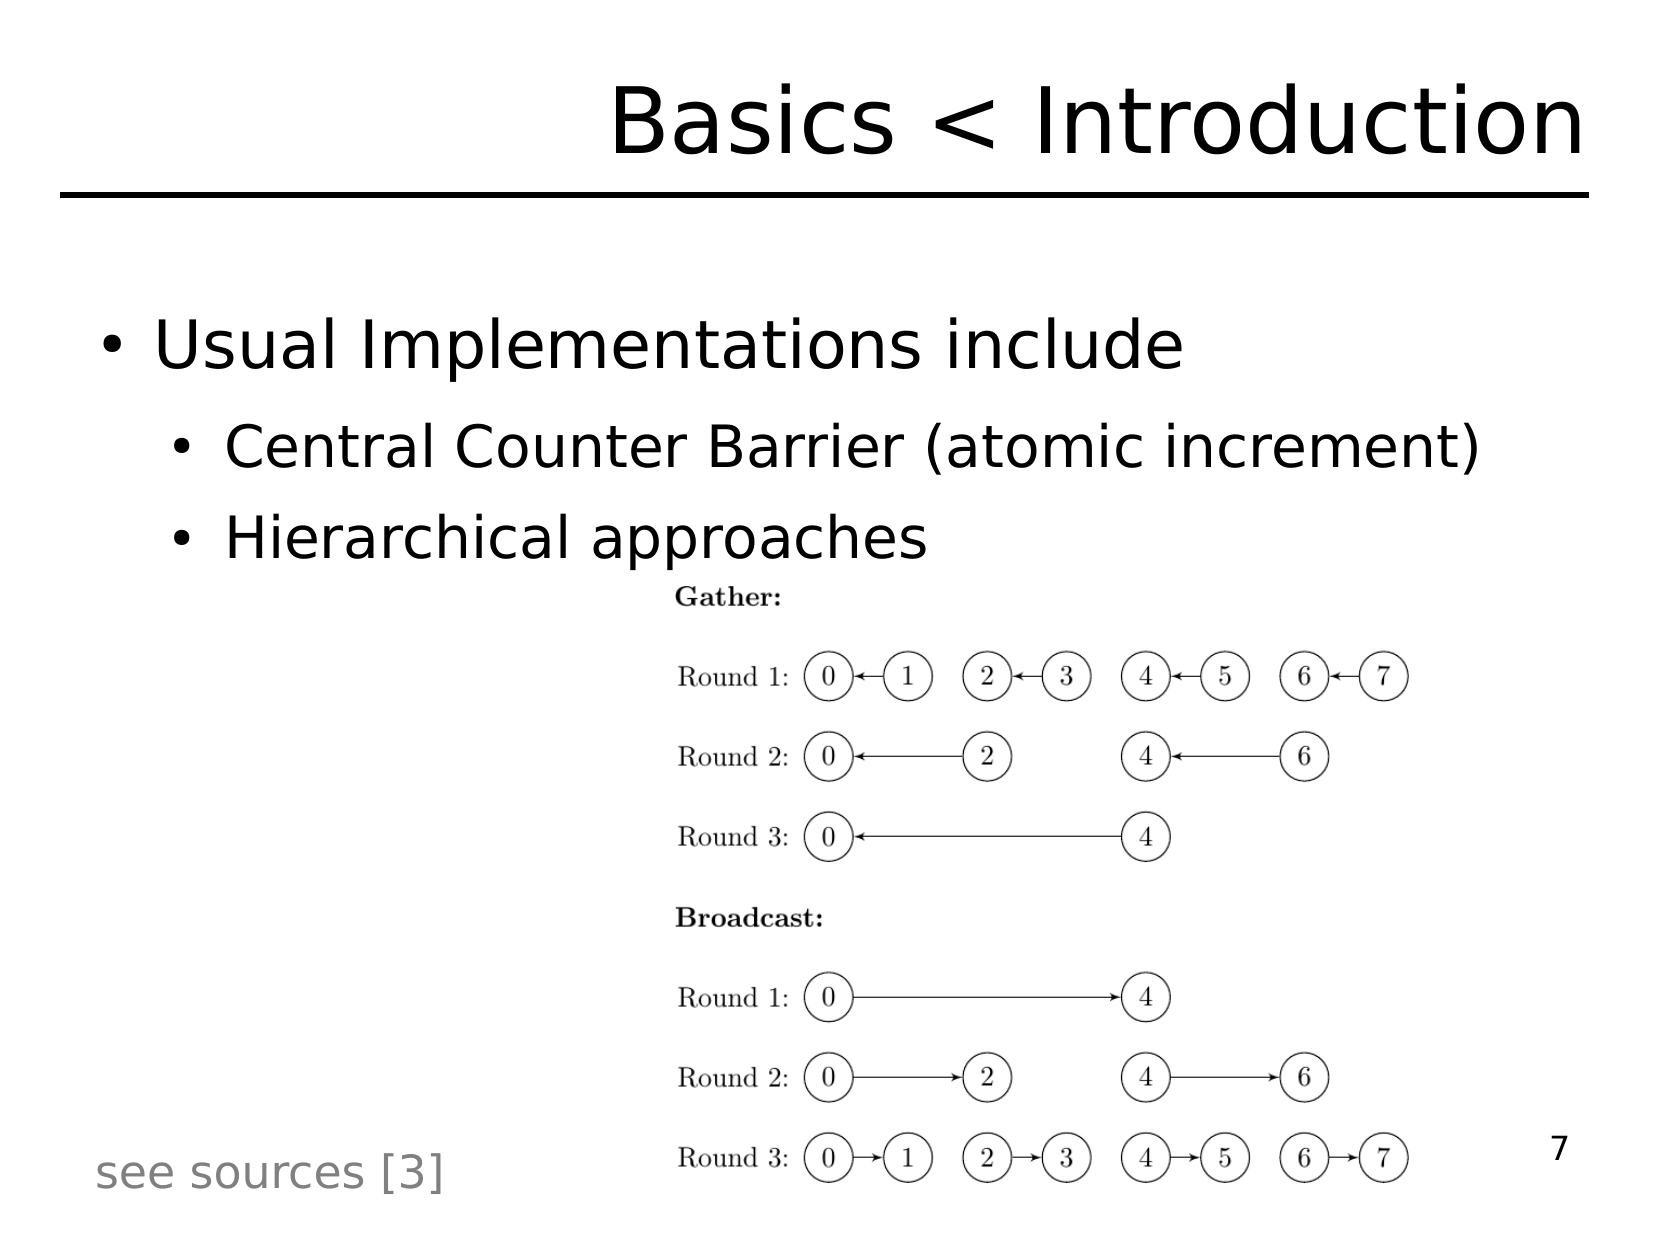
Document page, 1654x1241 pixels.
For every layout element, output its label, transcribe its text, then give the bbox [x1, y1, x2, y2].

text_box see sources [3] [45, 1138, 466, 1208]
list Usual Implementations include Central Counter Barrier (atomic increment) Hierarchical approaches [82, 306, 1571, 1111]
picture [675, 586, 1409, 1183]
title Basics < Introduction [101, 17, 1590, 226]
